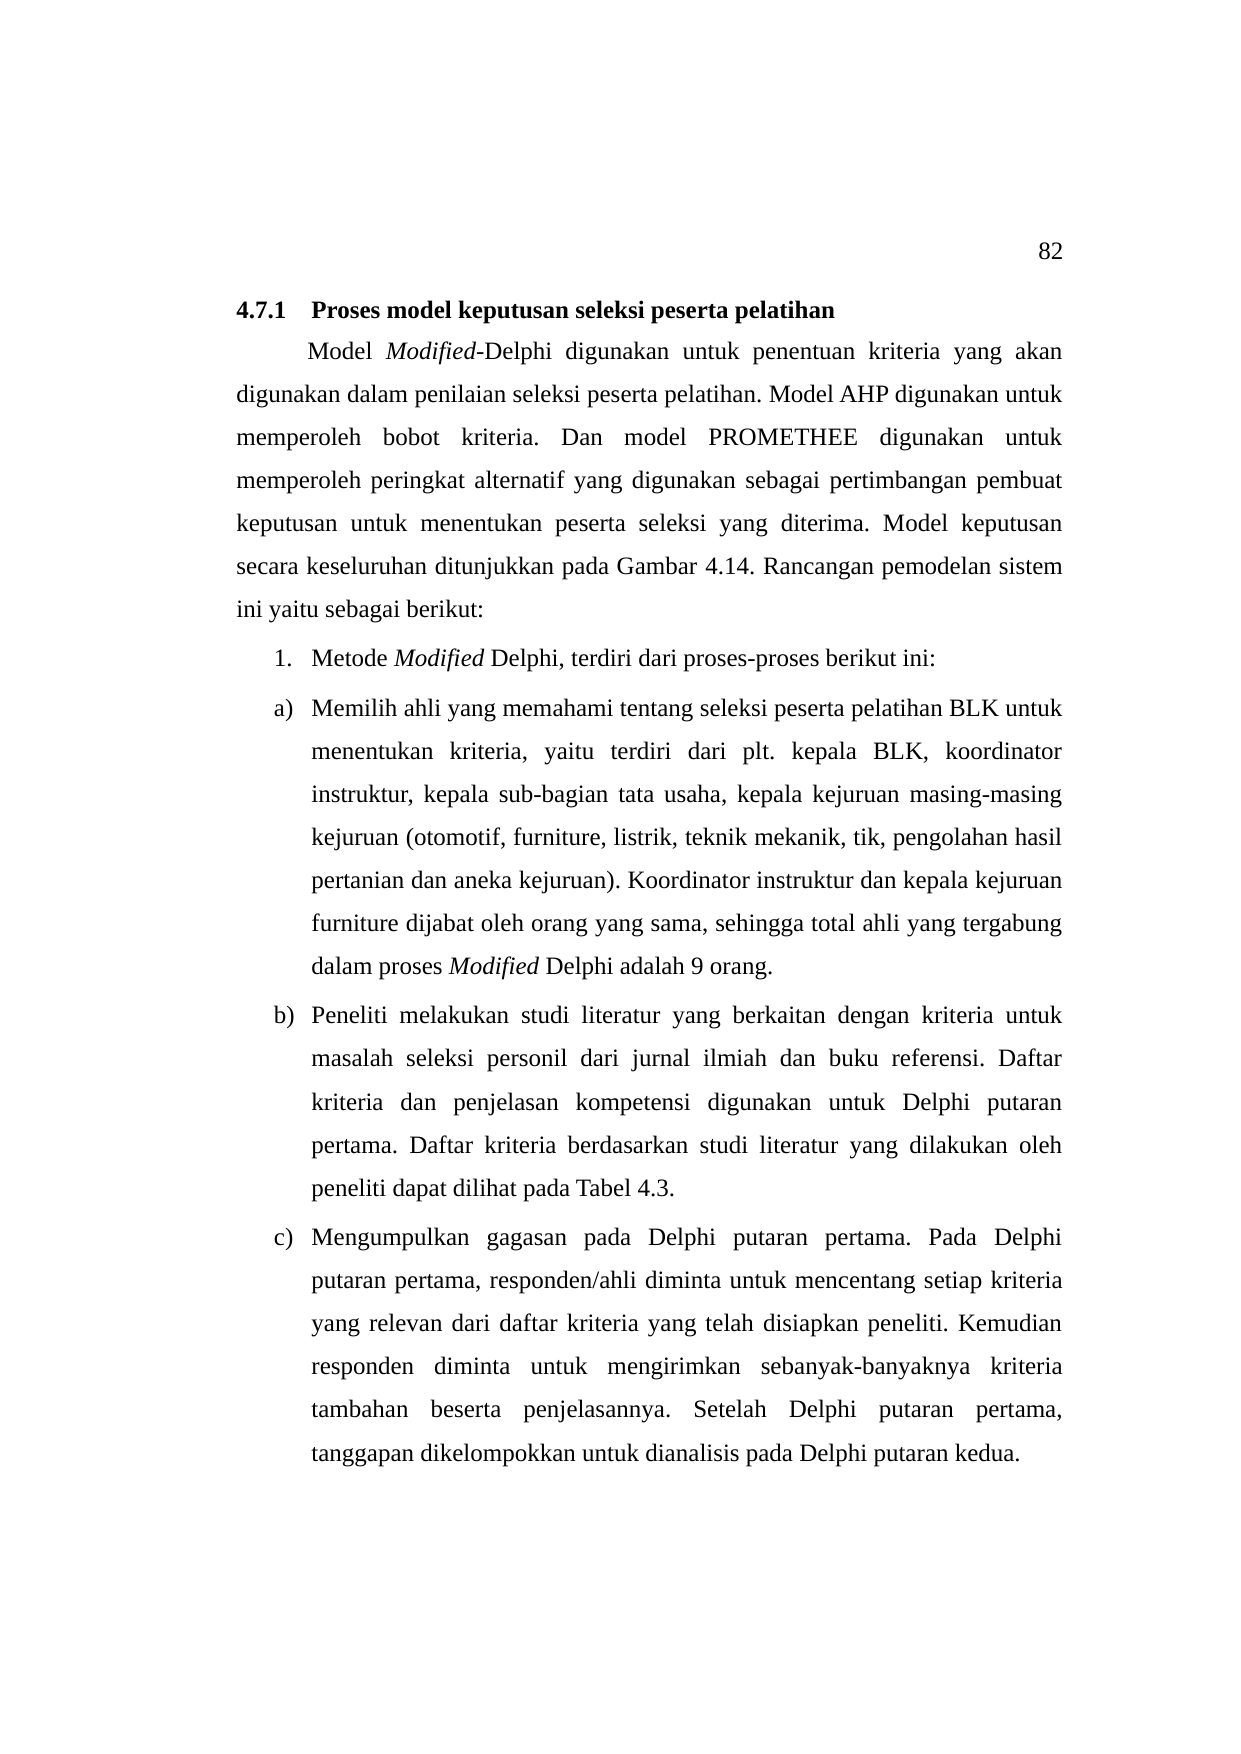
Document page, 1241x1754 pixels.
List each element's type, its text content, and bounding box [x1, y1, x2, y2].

list Mengumpulkan gagasan pada Delphi putaran pertama. Pada Delphi putaran pertama, responden/ahli diminta untuk mencentang setiap kriteria yang relevan dari daftar kriteria yang telah disiapkan peneliti. Kemudian responden diminta untuk mengirimkan sebanyak-banyaknya kriteria tambahan beserta penjelasannya. Setelah Delphi putaran pertama, tanggapan dikelompokkan untuk dianalisis pada Delphi putaran kedua. [274, 1222, 1063, 1466]
text Model Modified-Delphi digunakan untuk penentuan kriteria yang akan digunakan dalam penilaian seleksi peserta pelatihan. Model AHP digunakan untuk memperoleh bobot kriteria. Dan model PROMETHEE digunakan untuk memperoleh peringkat alternatif yang digunakan sebagai pertimbangan pembuat keputusan untuk menentukan peserta seleksi yang diterima. Model keputusan secara keseluruhan ditunjukkan pada Gambar 4.14. Rancangan pemodelan sistem ini yaitu sebagai berikut: [236, 336, 1063, 623]
list Metode Modified Delphi, terdiri dari proses-proses berikut ini: [274, 643, 1063, 672]
list Peneliti melakukan studi literatur yang berkaitan dengan kriteria untuk masalah seleksi personil dari jurnal ilmiah dan buku referensi. Daftar kriteria dan penjelasan kompetensi digunakan untuk Delphi putaran pertama. Daftar kriteria berdasarkan studi literatur yang dilakukan oleh peneliti dapat dilihat pada Tabel 4.3. [274, 1000, 1063, 1202]
list Memilih ahli yang memahami tentang seleksi peserta pelatihan BLK untuk menentukan kriteria, yaitu terdiri dari plt. kepala BLK, koordinator instruktur, kepala sub-bagian tata usaha, kepala kejuruan masing-masing kejuruan (otomotif, furniture, listrik, teknik mekanik, tik, pengolahan hasil pertanian dan aneka kejuruan). Koordinator instruktur dan kepala kejuruan furniture dijabat oleh orang yang sama, sehingga total ahli yang tergabung dalam proses Modified Delphi adalah 9 orang. [274, 693, 1063, 980]
subtitle Proses model keputusan seleksi peserta pelatihan [236, 295, 1063, 324]
